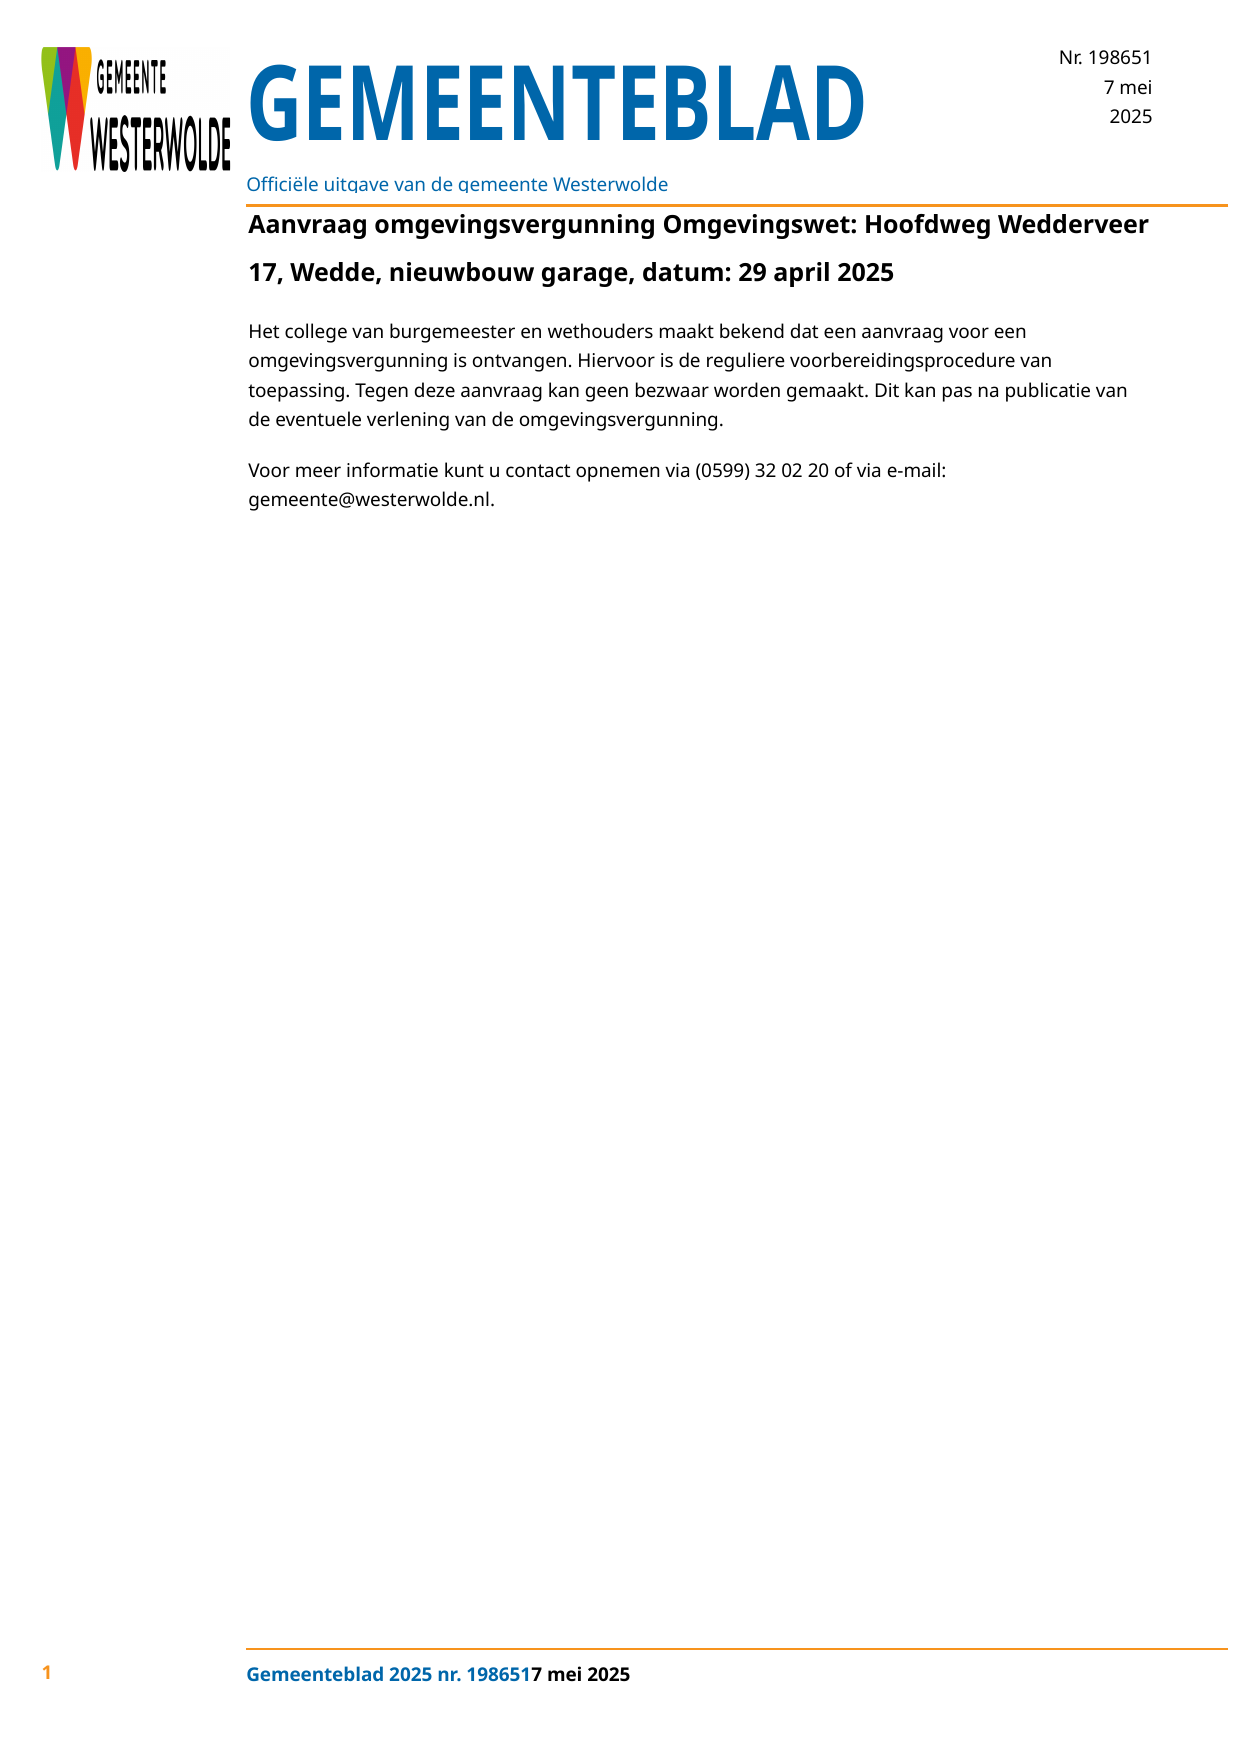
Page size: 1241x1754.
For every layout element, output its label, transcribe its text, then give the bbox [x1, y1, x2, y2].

text Voor meer informatie kunt u contact opnemen via (0599) 32 02 20 of via e-mail: gemeente@westerwolde.nl. [248, 457, 1152, 512]
text Het college van burgemeester en wethouders maakt bekend dat een aanvraag voor een omgevingsvergunning is ontvangen. Hiervoor is de reguliere voorbereidingsprocedure van toepassing. Tegen deze aanvraag kan geen bezwaar worden gemaakt. Dit kan pas na publicatie van de eventuele verlening van de omgevingsvergunning. [248, 318, 1152, 432]
picture [41, 47, 231, 172]
text Aanvraag omgevingsvergunning Omgevingswet: Hoofdweg Wedderveer 17, Wedde, nieuwbouw garage, datum: 29 april 2025 [248, 207, 1152, 288]
